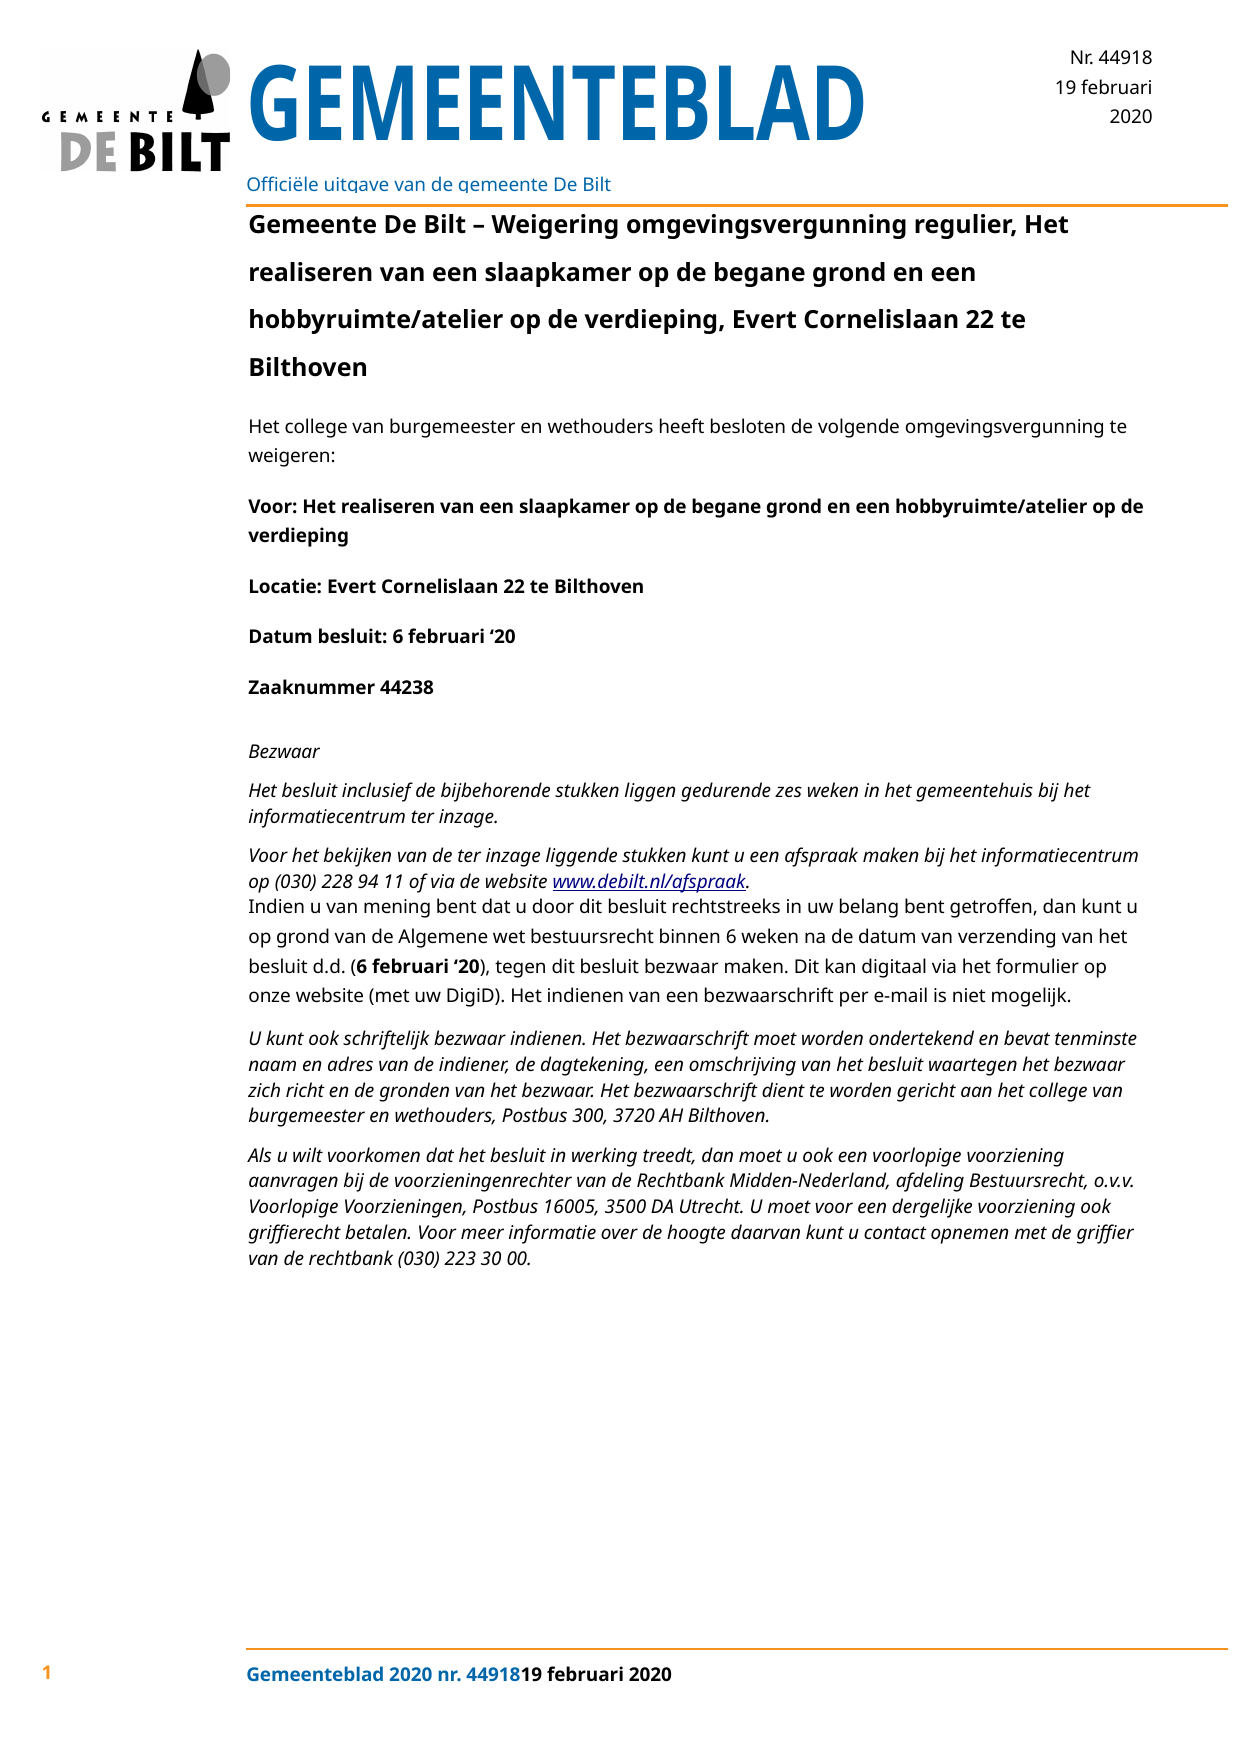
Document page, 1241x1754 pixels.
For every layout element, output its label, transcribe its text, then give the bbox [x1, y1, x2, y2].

text Bezwaar [248, 738, 1152, 764]
text Zaaknummer 44238 [248, 674, 1152, 700]
text U kunt ook schriftelijk bezwaar indienen. Het bezwaarschrift moet worden ondertekend en bevat tenminste naam en adres van de indiener, de dagtekening, een omschrijving van het besluit waartegen het bezwaar zich richt en de gronden van het bezwaar. Het bezwaarschrift dient te worden gericht aan het college van burgemeester en wethouders, Postbus 300, 3720 AH Bilthoven. [248, 1026, 1152, 1128]
text Het besluit inclusief de bijbehorende stukken liggen gedurende zes weken in het gemeentehuis bij het informatiecentrum ter inzage. [248, 777, 1152, 829]
picture [41, 47, 231, 172]
text Als u wilt voorkomen dat het besluit in werking treedt, dan moet u ook een voorlopige voorziening aanvragen bij de voorzieningenrechter van de Rechtbank Midden-Nederland, afdeling Bestuursrecht, o.v.v. Voorlopige Voorzieningen, Postbus 16005, 3500 DA Utrecht. U moet voor een dergelijke voorziening ook griffierecht betalen. Voor meer informatie over de hoogte daarvan kunt u contact opnemen met de griffier van de rechtbank (030) 223 30 00. [248, 1142, 1152, 1271]
text Indien u van mening bent dat u door dit besluit rechtstreeks in uw belang bent getroffen, dan kunt u op grond van de Algemene wet bestuursrecht binnen 6 weken na de datum van verzending van het besluit d.d. (6 februari ‘20), tegen dit besluit bezwaar maken. Dit kan digitaal via het formulier op onze website (met uw DigiD). Het indienen van een bezwaarschrift per e-mail is niet mogelijk. [248, 894, 1152, 1008]
text Voor: Het realiseren van een slaapkamer op de begane grond en een hobbyruimte/atelier op de verdieping [248, 493, 1152, 548]
text Datum besluit: 6 februari ‘20 [248, 623, 1152, 649]
text Locatie: Evert Cornelislaan 22 te Bilthoven [248, 573, 1152, 599]
text Het college van burgemeester en wethouders heeft besloten de volgende omgevingsvergunning te weigeren: [248, 413, 1152, 468]
text Gemeente De Bilt – Weigering omgevingsvergunning regulier, Het realiseren van een slaapkamer op de begane grond en een hobbyruimte/atelier op de verdieping, Evert Cornelislaan 22 te Bilthoven [248, 207, 1152, 384]
text Voor het bekijken van de ter inzage liggende stukken kunt u een afspraak maken bij het informatiecentrum op (030) 228 94 11 of via de website www.debilt.nl/afspraak. [248, 842, 1152, 894]
